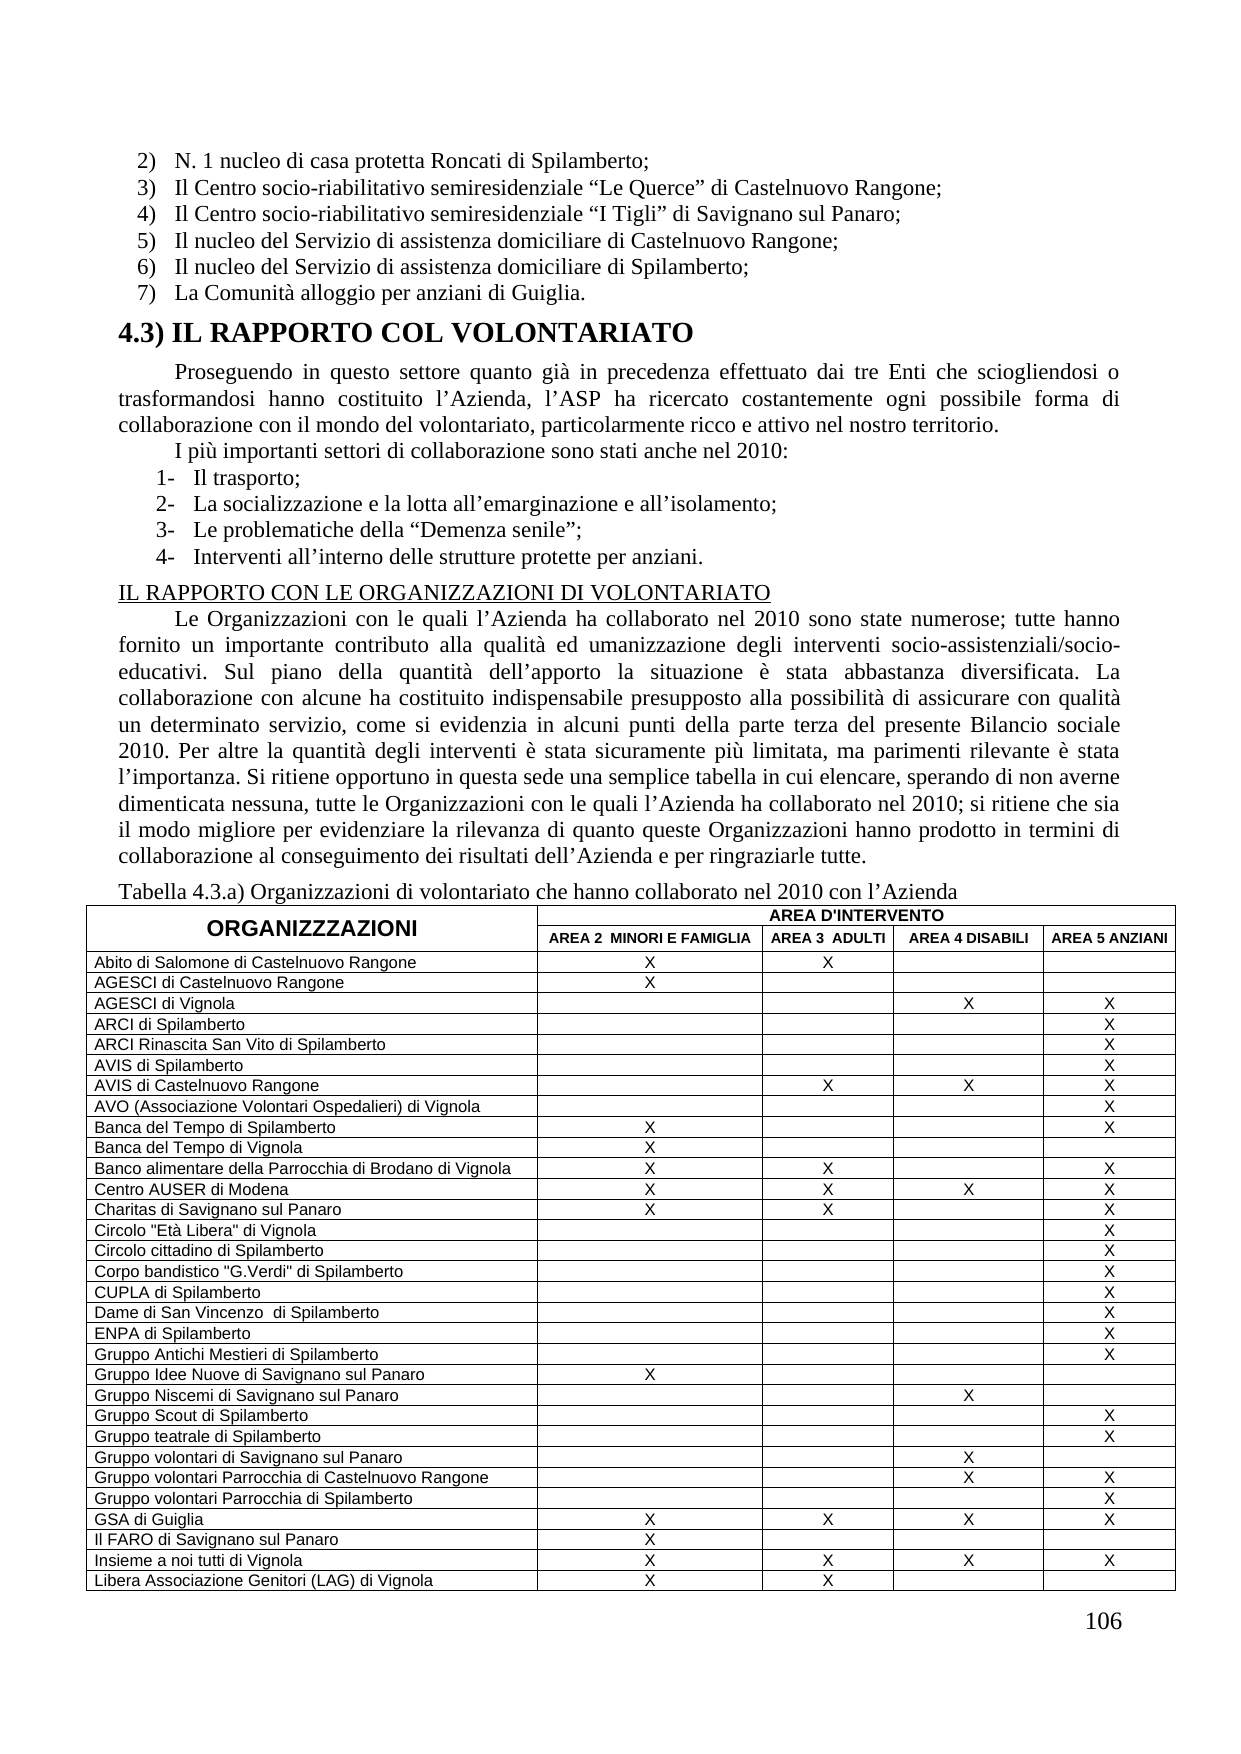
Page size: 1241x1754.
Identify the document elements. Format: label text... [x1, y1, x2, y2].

table_cell [763, 1365, 893, 1384]
table_cell X [538, 1550, 762, 1570]
table_cell [538, 993, 762, 1013]
list Il Centro socio-riabilitativo semiresidenziale “I Tigli” di Savignano sul Panaro; [137, 200, 1122, 227]
table_cell Gruppo Idee Nuove di Savignano sul Panaro [87, 1365, 537, 1384]
table_cell AGESCI di Vignola [87, 993, 537, 1013]
table_cell [894, 1303, 1043, 1322]
table_cell Dame di San Vincenzo di Spilamberto [87, 1303, 537, 1322]
table_cell AREA 3 ADULTI [763, 926, 893, 951]
list Il nucleo del Servizio di assistenza domiciliare di Spilamberto; [137, 253, 1122, 279]
table_cell [763, 1468, 893, 1487]
table_cell [538, 1468, 762, 1487]
list Interventi all’interno delle strutture protette per anziani. [156, 543, 1122, 569]
table_cell [763, 1385, 893, 1405]
table_cell [538, 1220, 762, 1240]
table_cell AREA 4 DISABILI [894, 926, 1043, 951]
list Il Centro socio-riabilitativo semiresidenziale “Le Querce” di Castelnuovo Rangone; [137, 174, 1122, 200]
table_cell [1044, 1138, 1175, 1157]
table_cell AVO (Associazione Volontari Ospedalieri) di Vignola [87, 1096, 537, 1116]
table_cell X [763, 1571, 893, 1590]
table_cell Il FARO di Savignano sul Panaro [87, 1530, 537, 1549]
table_cell [894, 1426, 1043, 1446]
text Tabella 4.3.a) Organizzazioni di volontariato che hanno collaborato nel 2010 con l’Azienda [118, 878, 1122, 905]
table_cell [763, 1035, 893, 1054]
table_cell [894, 1344, 1043, 1363]
table_cell [763, 1447, 893, 1467]
table_cell [1044, 1365, 1175, 1384]
table_cell AGESCI di Castelnuovo Rangone [87, 973, 537, 992]
table_cell [538, 1344, 762, 1363]
table_cell X [538, 952, 762, 972]
table_cell Circolo "Età Libera" di Vignola [87, 1220, 537, 1240]
table_cell [894, 1158, 1043, 1178]
table_cell X [1044, 1550, 1175, 1570]
table_cell [763, 1530, 893, 1549]
table_cell Gruppo volontari di Savignano sul Panaro [87, 1447, 537, 1467]
table_cell X [538, 1365, 762, 1384]
table_cell X [894, 1447, 1043, 1467]
table_cell [763, 1426, 893, 1446]
table_cell AVIS di Spilamberto [87, 1055, 537, 1075]
list Le problematiche della “Demenza senile”; [156, 517, 1122, 543]
table_cell X [763, 1509, 893, 1528]
table_cell X [1044, 1323, 1175, 1343]
table_cell [1044, 1571, 1175, 1590]
table_cell [1044, 952, 1175, 972]
table_cell Gruppo Niscemi di Savignano sul Panaro [87, 1385, 537, 1405]
table_cell [894, 1530, 1043, 1549]
table_cell X [538, 1117, 762, 1137]
table_cell [894, 952, 1043, 972]
table_cell [894, 973, 1043, 992]
table_cell X [894, 993, 1043, 1013]
table_cell [763, 1117, 893, 1137]
table_cell X [1044, 1200, 1175, 1219]
table_cell [538, 1447, 762, 1467]
table_cell X [538, 1509, 762, 1528]
table_cell [538, 1261, 762, 1281]
table_cell [763, 1282, 893, 1302]
table_cell ARCI Rinascita San Vito di Spilamberto [87, 1035, 537, 1054]
list La Comunità alloggio per anziani di Guiglia. [137, 279, 1122, 306]
table_cell [894, 1055, 1043, 1075]
table_cell [538, 1055, 762, 1075]
table_cell [894, 1261, 1043, 1281]
table_cell [763, 1344, 893, 1363]
table_cell Gruppo Antichi Mestieri di Spilamberto [87, 1344, 537, 1363]
table_cell X [538, 1138, 762, 1157]
table_cell Corpo bandistico "G.Verdi" di Spilamberto [87, 1261, 537, 1281]
table_cell [763, 1055, 893, 1075]
table_cell [538, 1488, 762, 1508]
table_cell X [1044, 1406, 1175, 1425]
table_cell X [763, 1200, 893, 1219]
table_cell [1044, 1385, 1175, 1405]
table_cell GSA di Guiglia [87, 1509, 537, 1528]
table_cell X [1044, 1014, 1175, 1033]
table_cell [763, 1323, 893, 1343]
table_cell X [1044, 1179, 1175, 1198]
table_cell X [763, 1158, 893, 1178]
table_cell Insieme a noi tutti di Vignola [87, 1550, 537, 1570]
table_cell ARCI di Spilamberto [87, 1014, 537, 1033]
table_header ORGANIZZZAZIONI [87, 906, 537, 951]
text 4.3) IL RAPPORTO COL VOLONTARIATO [118, 315, 1122, 349]
table_cell X [538, 1571, 762, 1590]
table_cell [763, 1096, 893, 1116]
table_cell X [894, 1179, 1043, 1198]
table_cell X [1044, 1303, 1175, 1322]
table_cell X [894, 1385, 1043, 1405]
table_cell [894, 1241, 1043, 1260]
table_cell AREA 2 MINORI E FAMIGLIA [538, 926, 762, 951]
table_cell X [1044, 993, 1175, 1013]
table_cell [894, 1220, 1043, 1240]
table_cell X [538, 1200, 762, 1219]
text Proseguendo in questo settore quanto già in precedenza effettuato dai tre Enti che sciogliendosi o trasformandosi hanno costituito l’Azienda, l’ASP ha ricercato costantemente ogni possibile forma di collaborazione con il mondo del volontariato, particolarmente ricco e attivo nel nostro territorio. [118, 358, 1122, 437]
table_cell [763, 1406, 893, 1425]
list La socializzazione e la lotta all’emarginazione e all’isolamento; [156, 490, 1122, 517]
table_cell X [1044, 1096, 1175, 1116]
table_cell X [538, 1179, 762, 1198]
table_cell X [1044, 1344, 1175, 1363]
table_cell X [1044, 1426, 1175, 1446]
table_cell Gruppo volontari Parrocchia di Spilamberto [87, 1488, 537, 1508]
table_cell Banca del Tempo di Vignola [87, 1138, 537, 1157]
list Il nucleo del Servizio di assistenza domiciliare di Castelnuovo Rangone; [137, 227, 1122, 253]
table_cell Charitas di Savignano sul Panaro [87, 1200, 537, 1219]
table_cell Banca del Tempo di Spilamberto [87, 1117, 537, 1137]
table_cell [538, 1282, 762, 1302]
table_cell X [1044, 1468, 1175, 1487]
table_cell X [1044, 1509, 1175, 1528]
table_cell AREA 5 ANZIANI [1044, 926, 1175, 951]
table_cell [763, 1261, 893, 1281]
table_cell [894, 1117, 1043, 1137]
table_cell [894, 1096, 1043, 1116]
table_cell [538, 1035, 762, 1054]
table_cell X [1044, 1117, 1175, 1137]
table_cell X [1044, 1220, 1175, 1240]
table_cell [1044, 973, 1175, 992]
table_cell [538, 1323, 762, 1343]
table_cell [894, 1282, 1043, 1302]
table_cell [894, 1365, 1043, 1384]
table_cell X [1044, 1241, 1175, 1260]
table_cell X [1044, 1261, 1175, 1281]
table_cell [538, 1096, 762, 1116]
table_cell X [1044, 1076, 1175, 1095]
table_cell [538, 1426, 762, 1446]
table_cell X [894, 1550, 1043, 1570]
table_cell Abito di Salomone di Castelnuovo Rangone [87, 952, 537, 972]
table_cell [763, 1220, 893, 1240]
table_cell X [1044, 1488, 1175, 1508]
table_cell [538, 1303, 762, 1322]
table_cell X [894, 1468, 1043, 1487]
table_cell [894, 1200, 1043, 1219]
table_cell [763, 1138, 893, 1157]
table_cell X [763, 952, 893, 972]
table_cell [894, 1488, 1043, 1508]
table_cell [763, 1303, 893, 1322]
table_cell [538, 1241, 762, 1260]
table_cell [1044, 1447, 1175, 1467]
table_cell [894, 1571, 1043, 1590]
table_cell [1044, 1530, 1175, 1549]
table_cell [538, 1014, 762, 1033]
table_cell X [763, 1076, 893, 1095]
table_header AREA D'INTERVENTO [538, 906, 1175, 925]
table_cell X [763, 1550, 893, 1570]
table_cell CUPLA di Spilamberto [87, 1282, 537, 1302]
table_cell [538, 1406, 762, 1425]
table_cell AVIS di Castelnuovo Rangone [87, 1076, 537, 1095]
table_cell X [1044, 1035, 1175, 1054]
table_cell [538, 1385, 762, 1405]
text Le Organizzazioni con le quali l’Azienda ha collaborato nel 2010 sono state numerose; tutte hanno fornito un importante contributo alla qualità ed umanizzazione degli interventi socio-assistenziali/socio-educativi. Sul piano della quantità dell’apporto la situazione è stata abbastanza diversificata. La collaborazione con alcune ha costituito indispensabile presupposto alla possibilità di assicurare con qualità un determinato servizio, come si evidenzia in alcuni punti della parte terza del presente Bilancio sociale 2010. Per altre la quantità degli interventi è stata sicuramente più limitata, ma parimenti rilevante è stata l’importanza. Si ritiene opportuno in questa sede una semplice tabella in cui elencare, sperando di non averne dimenticata nessuna, tutte le Organizzazioni con le quali l’Azienda ha collaborato nel 2010; si ritiene che sia il modo migliore per evidenziare la rilevanza di quanto queste Organizzazioni hanno prodotto in termini di collaborazione al conseguimento dei risultati dell’Azienda e per ringraziarle tutte. [118, 605, 1122, 869]
table_cell [763, 973, 893, 992]
table_cell [763, 1014, 893, 1033]
table_cell X [763, 1179, 893, 1198]
table_cell Gruppo volontari Parrocchia di Castelnuovo Rangone [87, 1468, 537, 1487]
table_cell [763, 1241, 893, 1260]
text I più importanti settori di collaborazione sono stati anche nel 2010: [118, 437, 1122, 464]
list Il trasporto; [156, 464, 1122, 490]
table_cell X [894, 1076, 1043, 1095]
table_cell [894, 1323, 1043, 1343]
table_cell [894, 1406, 1043, 1425]
table_cell Libera Associazione Genitori (LAG) di Vignola [87, 1571, 537, 1590]
table_cell [763, 993, 893, 1013]
text IL RAPPORTO CON LE ORGANIZZAZIONI DI VOLONTARIATO [118, 579, 1122, 605]
table_cell ENPA di Spilamberto [87, 1323, 537, 1343]
table_cell X [538, 973, 762, 992]
table_cell [894, 1138, 1043, 1157]
table_cell Gruppo teatrale di Spilamberto [87, 1426, 537, 1446]
table_cell X [538, 1530, 762, 1549]
table_cell X [1044, 1158, 1175, 1178]
table_cell X [1044, 1282, 1175, 1302]
table_cell Banco alimentare della Parrocchia di Brodano di Vignola [87, 1158, 537, 1178]
table_cell X [1044, 1055, 1175, 1075]
list N. 1 nucleo di casa protetta Roncati di Spilamberto; [137, 148, 1122, 174]
table_cell Gruppo Scout di Spilamberto [87, 1406, 537, 1425]
table_cell Circolo cittadino di Spilamberto [87, 1241, 537, 1260]
table_cell [894, 1014, 1043, 1033]
table_cell X [538, 1158, 762, 1178]
table_cell [763, 1488, 893, 1508]
table_cell [538, 1076, 762, 1095]
table_cell X [894, 1509, 1043, 1528]
table_cell Centro AUSER di Modena [87, 1179, 537, 1198]
table_cell [894, 1035, 1043, 1054]
